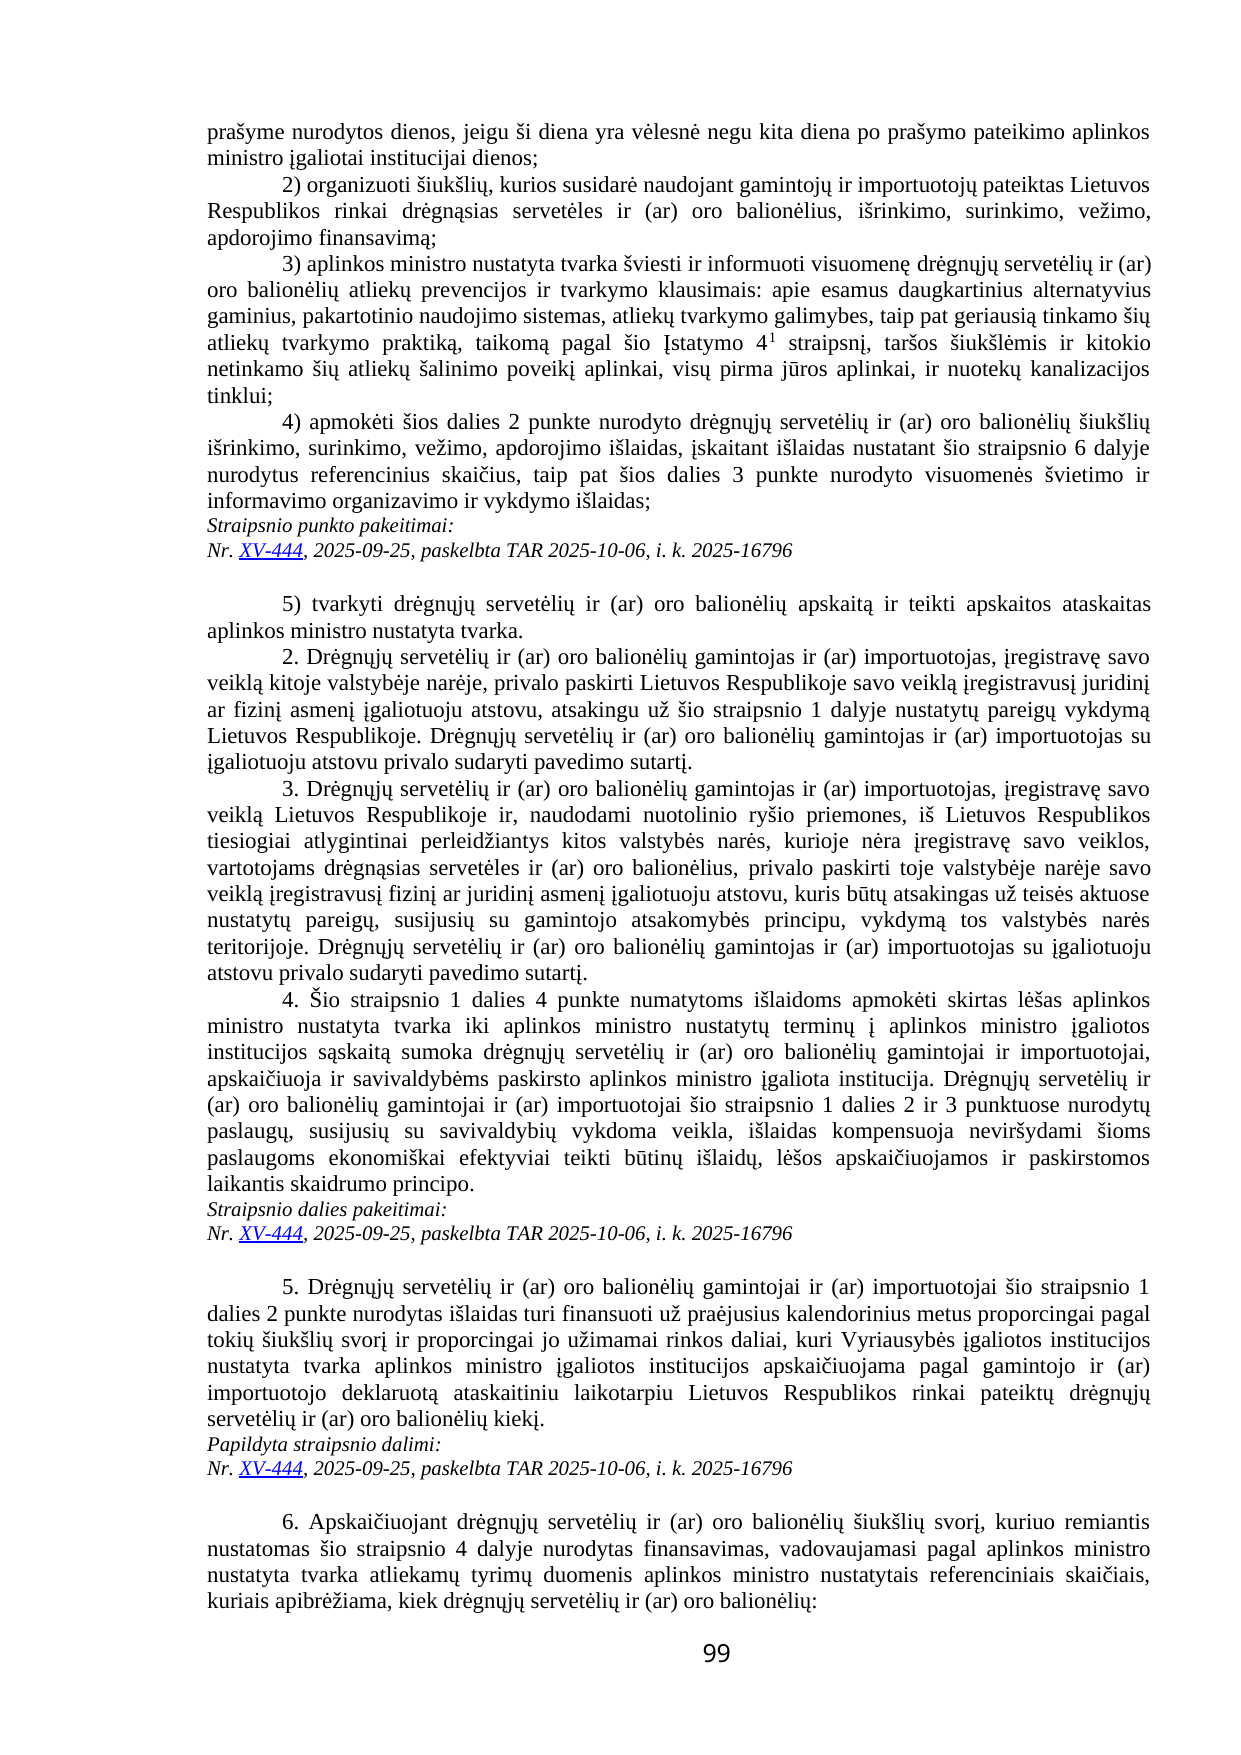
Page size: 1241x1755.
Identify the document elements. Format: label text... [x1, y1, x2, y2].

text 5. Drėgnųjų servetėlių ir (ar) oro balionėlių gamintojai ir (ar) importuotojai šio straipsnio 1 dalies 2 punkte nurodytas išlaidas turi finansuoti už praėjusius kalendorinius metus proporcingai pagal tokių šiukšlių svorį ir proporcingai jo užimamai rinkos daliai, kuri Vyriausybės įgaliotos institucijos nustatyta tvarka aplinkos ministro įgaliotos institucijos apskaičiuojama pagal gamintojo ir (ar) importuotojo deklaruotą ataskaitiniu laikotarpiu Lietuvos Respublikos rinkai pateiktų drėgnųjų servetėlių ir (ar) oro balionėlių kiekį. [207, 1273, 1152, 1431]
text 4) apmokėti šios dalies 2 punkte nurodyto drėgnųjų servetėlių ir (ar) oro balionėlių šiukšlių išrinkimo, surinkimo, vežimo, apdorojimo išlaidas, įskaitant išlaidas nustatant šio straipsnio 6 dalyje nurodytus referencinius skaičius, taip pat šios dalies 3 punkte nurodyto visuomenės švietimo ir informavimo organizavimo ir vykdymo išlaidas; [207, 408, 1152, 513]
text Papildyta straipsnio dalimi: [207, 1431, 1152, 1456]
text 6. Apskaičiuojant drėgnųjų servetėlių ir (ar) oro balionėlių šiukšlių svorį, kuriuo remiantis nustatomas šio straipsnio 4 dalyje nurodytas finansavimas, vadovaujamasi pagal aplinkos ministro nustatyta tvarka atliekamų tyrimų duomenis aplinkos ministro nustatytais referenciniais skaičiais, kuriais apibrėžiama, kiek drėgnųjų servetėlių ir (ar) oro balionėlių: [207, 1508, 1152, 1614]
text Nr. XV-444, 2025-09-25, paskelbta TAR 2025-10-06, i. k. 2025-16796 [207, 537, 1152, 562]
text 4. Šio straipsnio 1 dalies 4 punkte numatytoms išlaidoms apmokėti skirtas lėšas aplinkos ministro nustatyta tvarka iki aplinkos ministro nustatytų terminų į aplinkos ministro įgaliotos institucijos sąskaitą sumoka drėgnųjų servetėlių ir (ar) oro balionėlių gamintojai ir importuotojai, apskaičiuoja ir savivaldybėms paskirsto aplinkos ministro įgaliota institucija. Drėgnųjų servetėlių ir (ar) oro balionėlių gamintojai ir (ar) importuotojai šio straipsnio 1 dalies 2 ir 3 punktuose nurodytų paslaugų, susijusių su savivaldybių vykdoma veikla, išlaidas kompensuoja neviršydami šioms paslaugoms ekonomiškai efektyviai teikti būtinų išlaidų, lėšos apskaičiuojamos ir paskirstomos laikantis skaidrumo principo. [207, 986, 1152, 1196]
text 2. Drėgnųjų servetėlių ir (ar) oro balionėlių gamintojas ir (ar) importuotojas, įregistravę savo veiklą kitoje valstybėje narėje, privalo paskirti Lietuvos Respublikoje savo veiklą įregistravusį juridinį ar fizinį asmenį įgaliotuoju atstovu, atsakingu už šio straipsnio 1 dalyje nustatytų pareigų vykdymą Lietuvos Respublikoje. Drėgnųjų servetėlių ir (ar) oro balionėlių gamintojas ir (ar) importuotojas su įgaliotuoju atstovu privalo sudaryti pavedimo sutartį. [207, 643, 1152, 775]
text Straipsnio dalies pakeitimai: [207, 1196, 1152, 1221]
text Straipsnio punkto pakeitimai: [207, 513, 1152, 537]
text prašyme nurodytos dienos, jeigu ši diena yra vėlesnė negu kita diena po prašymo pateikimo aplinkos ministro įgaliotai institucijai dienos; [207, 118, 1152, 171]
text Nr. XV-444, 2025-09-25, paskelbta TAR 2025-10-06, i. k. 2025-16796 [207, 1221, 1152, 1244]
text 2) organizuoti šiukšlių, kurios susidarė naudojant gamintojų ir importuotojų pateiktas Lietuvos Respublikos rinkai drėgnąsias servetėles ir (ar) oro balionėlius, išrinkimo, surinkimo, vežimo, apdorojimo finansavimą; [207, 171, 1152, 250]
text 5) tvarkyti drėgnųjų servetėlių ir (ar) oro balionėlių apskaitą ir teikti apskaitos ataskaitas aplinkos ministro nustatyta tvarka. [207, 590, 1152, 643]
text Nr. XV-444, 2025-09-25, paskelbta TAR 2025-10-06, i. k. 2025-16796 [207, 1456, 1152, 1479]
text 3) aplinkos ministro nustatyta tvarka šviesti ir informuoti visuomenę drėgnųjų servetėlių ir (ar) oro balionėlių atliekų prevencijos ir tvarkymo klausimais: apie esamus daugkartinius alternatyvius gaminius, pakartotinio naudojimo sistemas, atliekų tvarkymo galimybes, taip pat geriausią tinkamo šių atliekų tvarkymo praktiką, taikomą pagal šio Įstatymo 41 straipsnį, taršos šiukšlėmis ir kitokio netinkamo šių atliekų šalinimo poveikį aplinkai, visų pirma jūros aplinkai, ir nuotekų kanalizacijos tinklui; [207, 250, 1152, 408]
text 3. Drėgnųjų servetėlių ir (ar) oro balionėlių gamintojas ir (ar) importuotojas, įregistravę savo veiklą Lietuvos Respublikoje ir, naudodami nuotolinio ryšio priemones, iš Lietuvos Respublikos tiesiogiai atlygintinai perleidžiantys kitos valstybės narės, kurioje nėra įregistravę savo veiklos, vartotojams drėgnąsias servetėles ir (ar) oro balionėlius, privalo paskirti toje valstybėje narėje savo veiklą įregistravusį fizinį ar juridinį asmenį įgaliotuoju atstovu, kuris būtų atsakingas už teisės aktuose nustatytų pareigų, susijusių su gamintojo atsakomybės principu, vykdymą tos valstybės narės teritorijoje. Drėgnųjų servetėlių ir (ar) oro balionėlių gamintojas ir (ar) importuotojas su įgaliotuoju atstovu privalo sudaryti pavedimo sutartį. [207, 775, 1152, 986]
